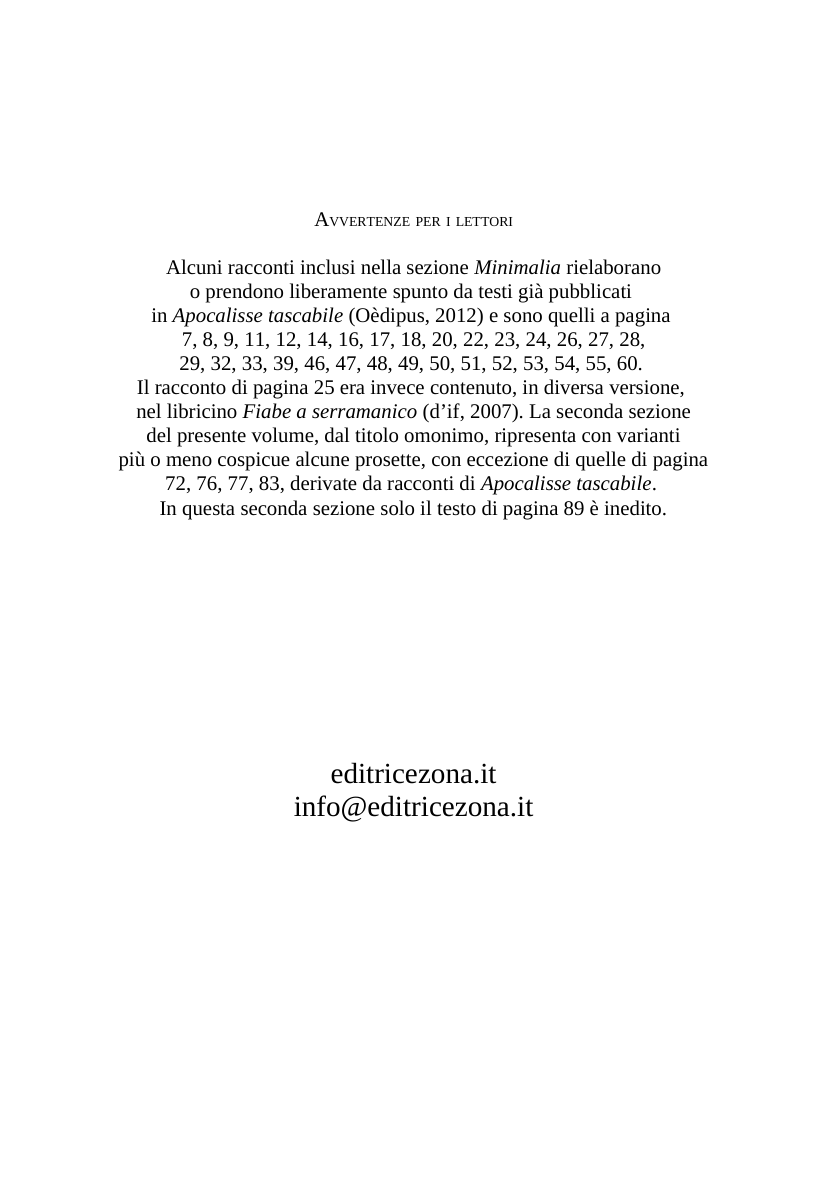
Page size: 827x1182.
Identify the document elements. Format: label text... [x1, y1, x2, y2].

text più o meno cospicue alcune prosette, con eccezione di quelle di pagina [88, 447, 738, 471]
text in Apocalisse tascabile (Oèdipus, 2012) e sono quelli a pagina [88, 303, 738, 327]
text Alcuni racconti inclusi nella sezione Minimalia rielaborano [88, 255, 738, 279]
text 7, 8, 9, 11, 12, 14, 16, 17, 18, 20, 22, 23, 24, 26, 27, 28, [88, 327, 738, 351]
text nel libricino Fiabe a serramanico (d’if, 2007). La seconda sezione [88, 399, 738, 423]
text editricezona.it info@editricezona.it [88, 756, 738, 823]
text del presente volume, dal titolo omonimo, ripresenta con varianti [88, 423, 738, 447]
text 29, 32, 33, 39, 46, 47, 48, 49, 50, 51, 52, 53, 54, 55, 60. [88, 351, 738, 375]
text 72, 76, 77, 83, derivate da racconti di Apocalisse tascabile. In questa seconda sezione solo il testo di pagina 89 è inedito. [88, 471, 738, 519]
text Il racconto di pagina 25 era invece contenuto, in diversa versione, [88, 375, 738, 399]
text o prendono liberamente spunto da testi già pubblicati [88, 279, 738, 303]
text Avvertenze per i lettori [88, 207, 738, 231]
